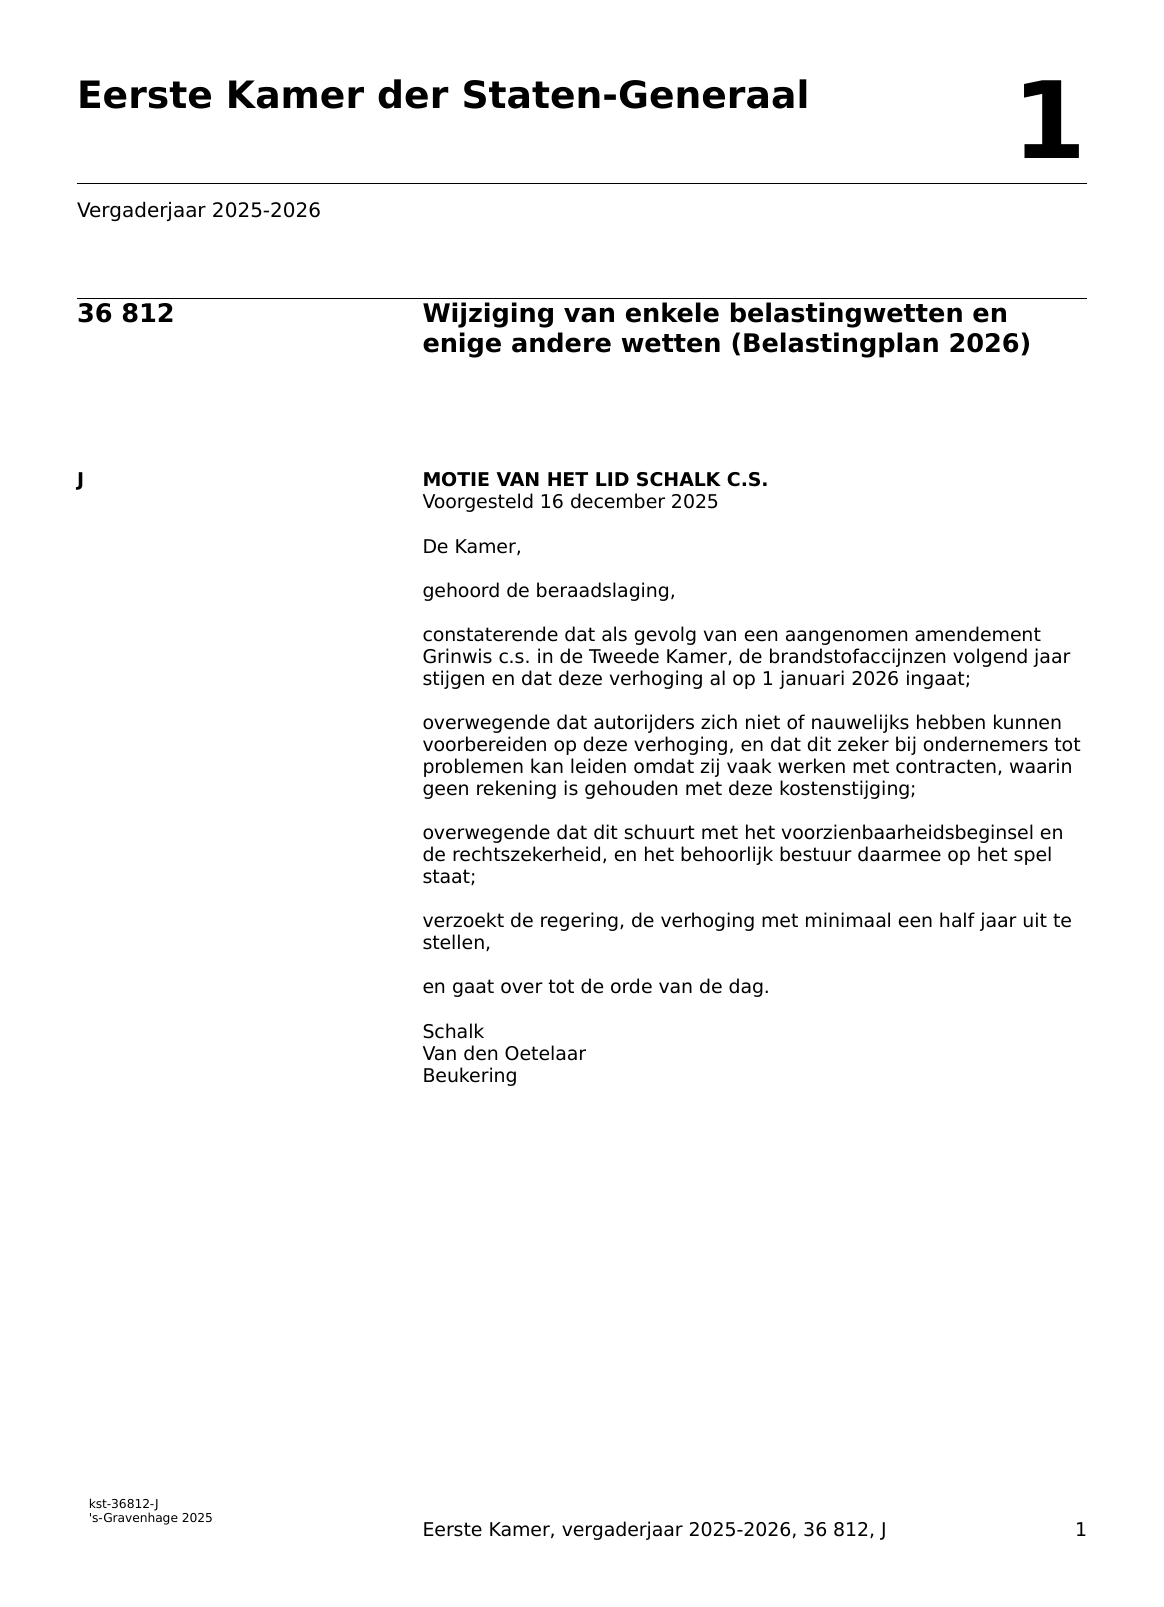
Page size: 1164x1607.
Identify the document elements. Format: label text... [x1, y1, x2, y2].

text De Kamer, [422, 536, 1087, 557]
text Van den Oetelaar [422, 1042, 1087, 1064]
text overwegende dat autorijders zich niet of nauwelijks hebben kunnen voorbereiden op deze verhoging, en dat dit zeker bij ondernemers tot problemen kan leiden omdat zij vaak werken met contracten, waarin geen rekening is gehouden met deze kostenstijging; [422, 712, 1087, 800]
table_header Eerste Kamer der Staten-Generaal [77, 59, 886, 183]
text gehoord de beraadslaging, [422, 580, 1087, 602]
text constaterende dat als gevolg van een aangenomen amendement Grinwis c.s. in de Tweede Kamer, de brandstofaccijnzen volgend jaar stijgen en dat deze verhoging al op 1 januari 2026 ingaat; [422, 624, 1087, 690]
text Beukering [422, 1064, 1087, 1086]
text verzoekt de regering, de verhoging met minimaal een half jaar uit te stellen, [422, 910, 1087, 954]
table_header 1 [886, 59, 1087, 183]
subtitle J MOTIE VAN HET LID SCHALK C.S. [77, 469, 1087, 491]
text Schalk [422, 1021, 1087, 1042]
text kst-36812-J [88, 1497, 323, 1511]
text overwegende dat dit schuurt met het voorzienbaarheidsbeginsel en de rechtszekerheid, en het behoorlijk bestuur daarmee op het spel staat; [422, 822, 1087, 888]
text en gaat over tot de orde van de dag. [422, 976, 1087, 998]
table_cell Vergaderjaar 2025-2026 [77, 184, 1087, 298]
text Voorgesteld 16 december 2025 [422, 491, 1087, 513]
subtitle 36 812 Wijziging van enkele belastingwetten en enige andere wetten (Belastingplan 2026) [77, 299, 1087, 358]
text 's-Gravenhage 2025 [88, 1511, 323, 1525]
